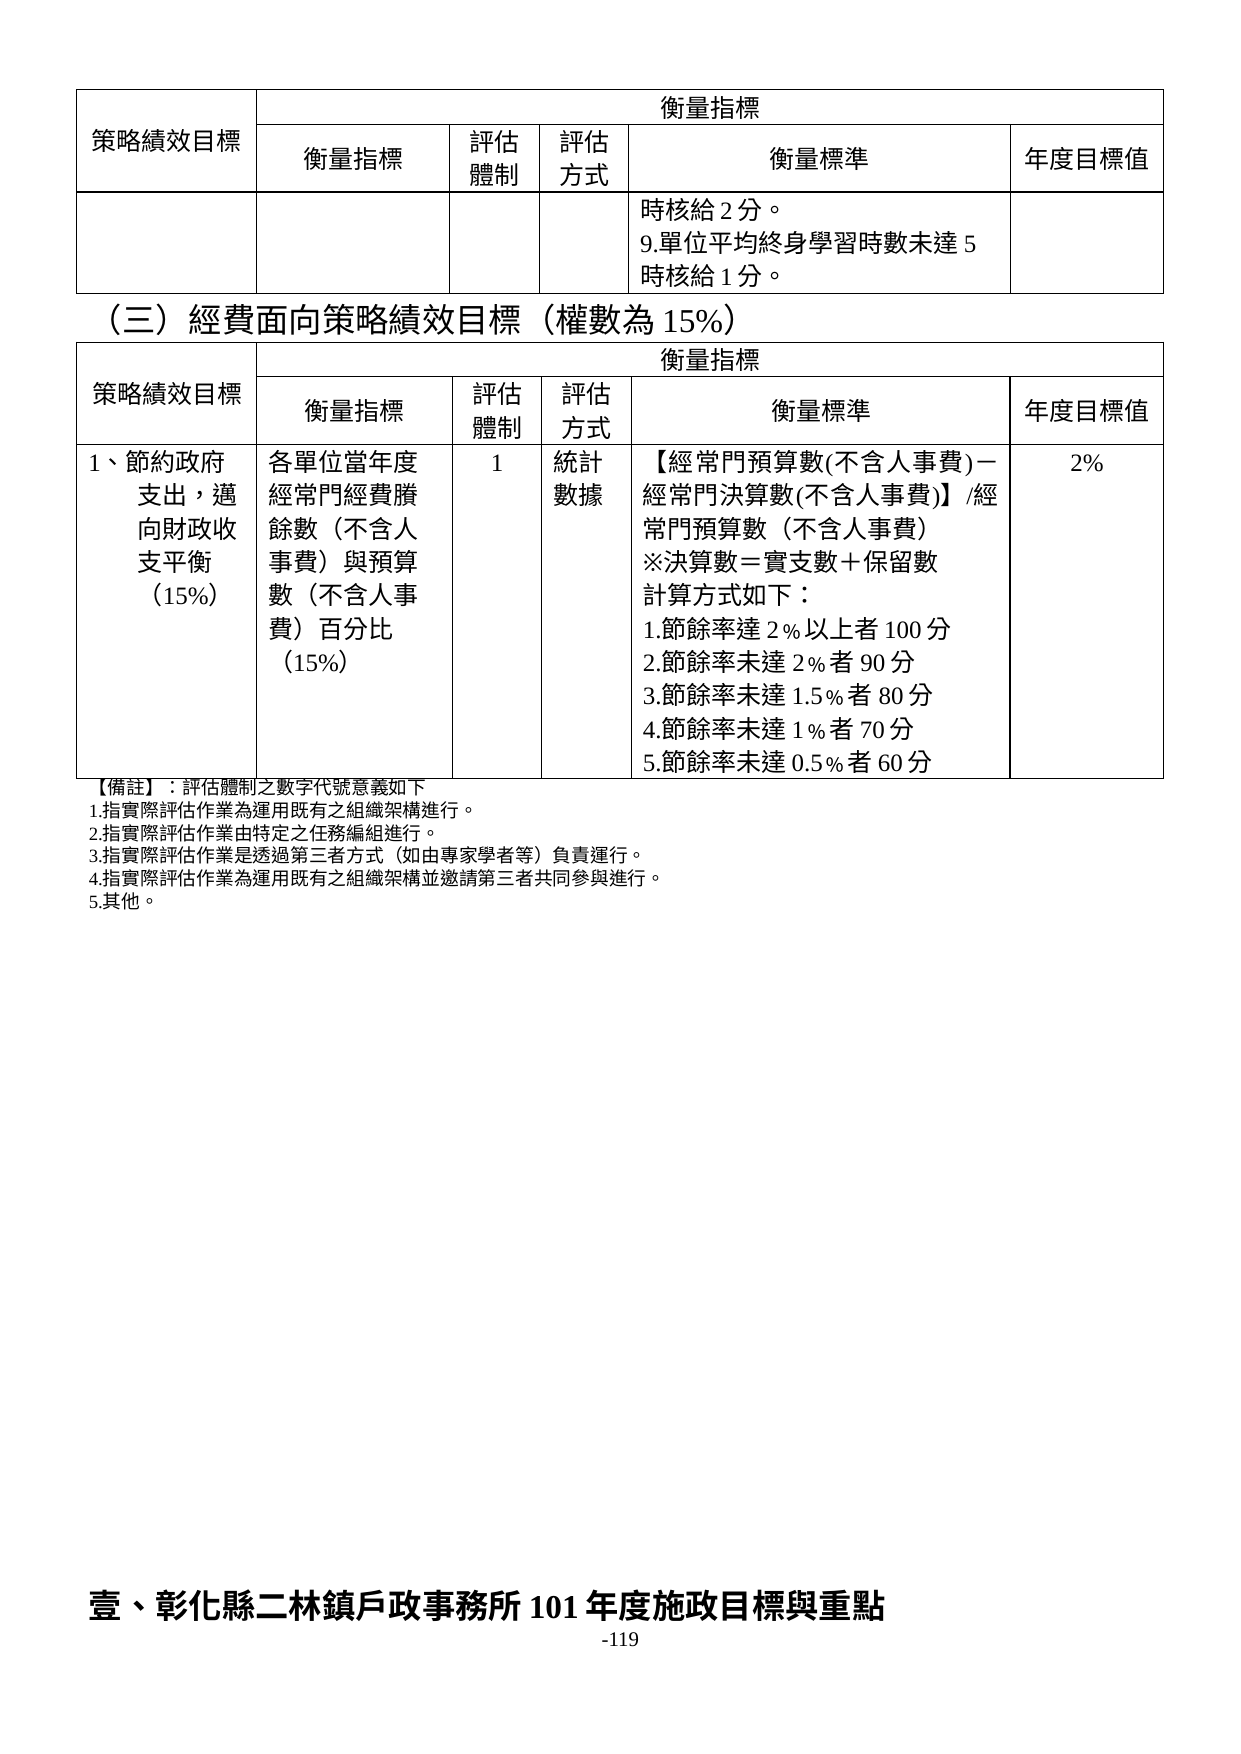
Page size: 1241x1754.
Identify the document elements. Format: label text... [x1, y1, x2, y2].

table_cell 衡量指標 [257, 125, 449, 191]
table_header 衡量指標 [257, 343, 1163, 376]
text （三）經費面向策略績效目標（權數為15%） [88, 294, 1152, 342]
text 【備註】：評估體制之數字代號意義如下 [88, 779, 1152, 798]
table_cell 【經常門預算數(不含人事費)－經常門決算數(不含人事費)】/經常門預算數（不含人事費） ※決算數＝實支數＋保留數 計算方式如下： 1.節餘率達2﹪以上者100分 2.節餘率未達 2﹪者 90分 3.節餘率未達1.5﹪者 80分 4.節餘率未達1﹪者 70分 5.節餘率未達0.5﹪者60分 [632, 445, 1009, 778]
table_cell 評估方式 [542, 377, 631, 444]
table_cell 衡量標準 [632, 377, 1009, 444]
table_cell 衡量標準 [629, 125, 1010, 191]
list 其他。 [88, 894, 1152, 912]
table_cell [1011, 193, 1163, 292]
list 指實際評估作業是透過第三者方式（如由專家學者等）負責運行。 [88, 848, 1152, 867]
table_header 衡量指標 [257, 90, 1163, 124]
list 指實際評估作業由特定之任務編組進行。 [88, 825, 1152, 844]
text 壹、彰化縣二林鎮戶政事務所101年度施政目標與重點 [88, 1592, 1152, 1625]
table_cell [540, 193, 628, 292]
list 指實際評估作業為運用既有之組織架構進行。 [88, 802, 1152, 821]
table_cell 評估體制 [453, 377, 541, 444]
table_cell 統計數據 [542, 445, 631, 778]
table_cell 年度目標值 [1011, 125, 1163, 191]
table_cell 評估體制 [450, 125, 539, 191]
table_cell 年度目標值 [1011, 377, 1163, 444]
table_cell [450, 193, 539, 292]
table_cell 各單位當年度經常門經費賸餘數（不含人事費）與預算數（不含人事費）百分比（15%） [257, 445, 452, 778]
list 指實際評估作業為運用既有之組織架構並邀請第三者共同參與進行。 [88, 871, 1152, 889]
table_cell 2% [1011, 445, 1163, 778]
table_cell 評估方式 [540, 125, 628, 191]
table_cell 衡量指標 [257, 377, 452, 444]
table_cell [257, 193, 449, 292]
table_cell 節約政府支出，邁向財政收支平衡（15%） [77, 445, 256, 778]
table_cell 1 [453, 445, 541, 778]
table_header 策略績效目標 [77, 90, 256, 191]
table_cell [77, 193, 256, 292]
table_header 策略績效目標 [77, 343, 256, 444]
table_cell 時核給2分。 9.單位平均終身學習時數未達5時核給1分。 [629, 193, 1010, 292]
